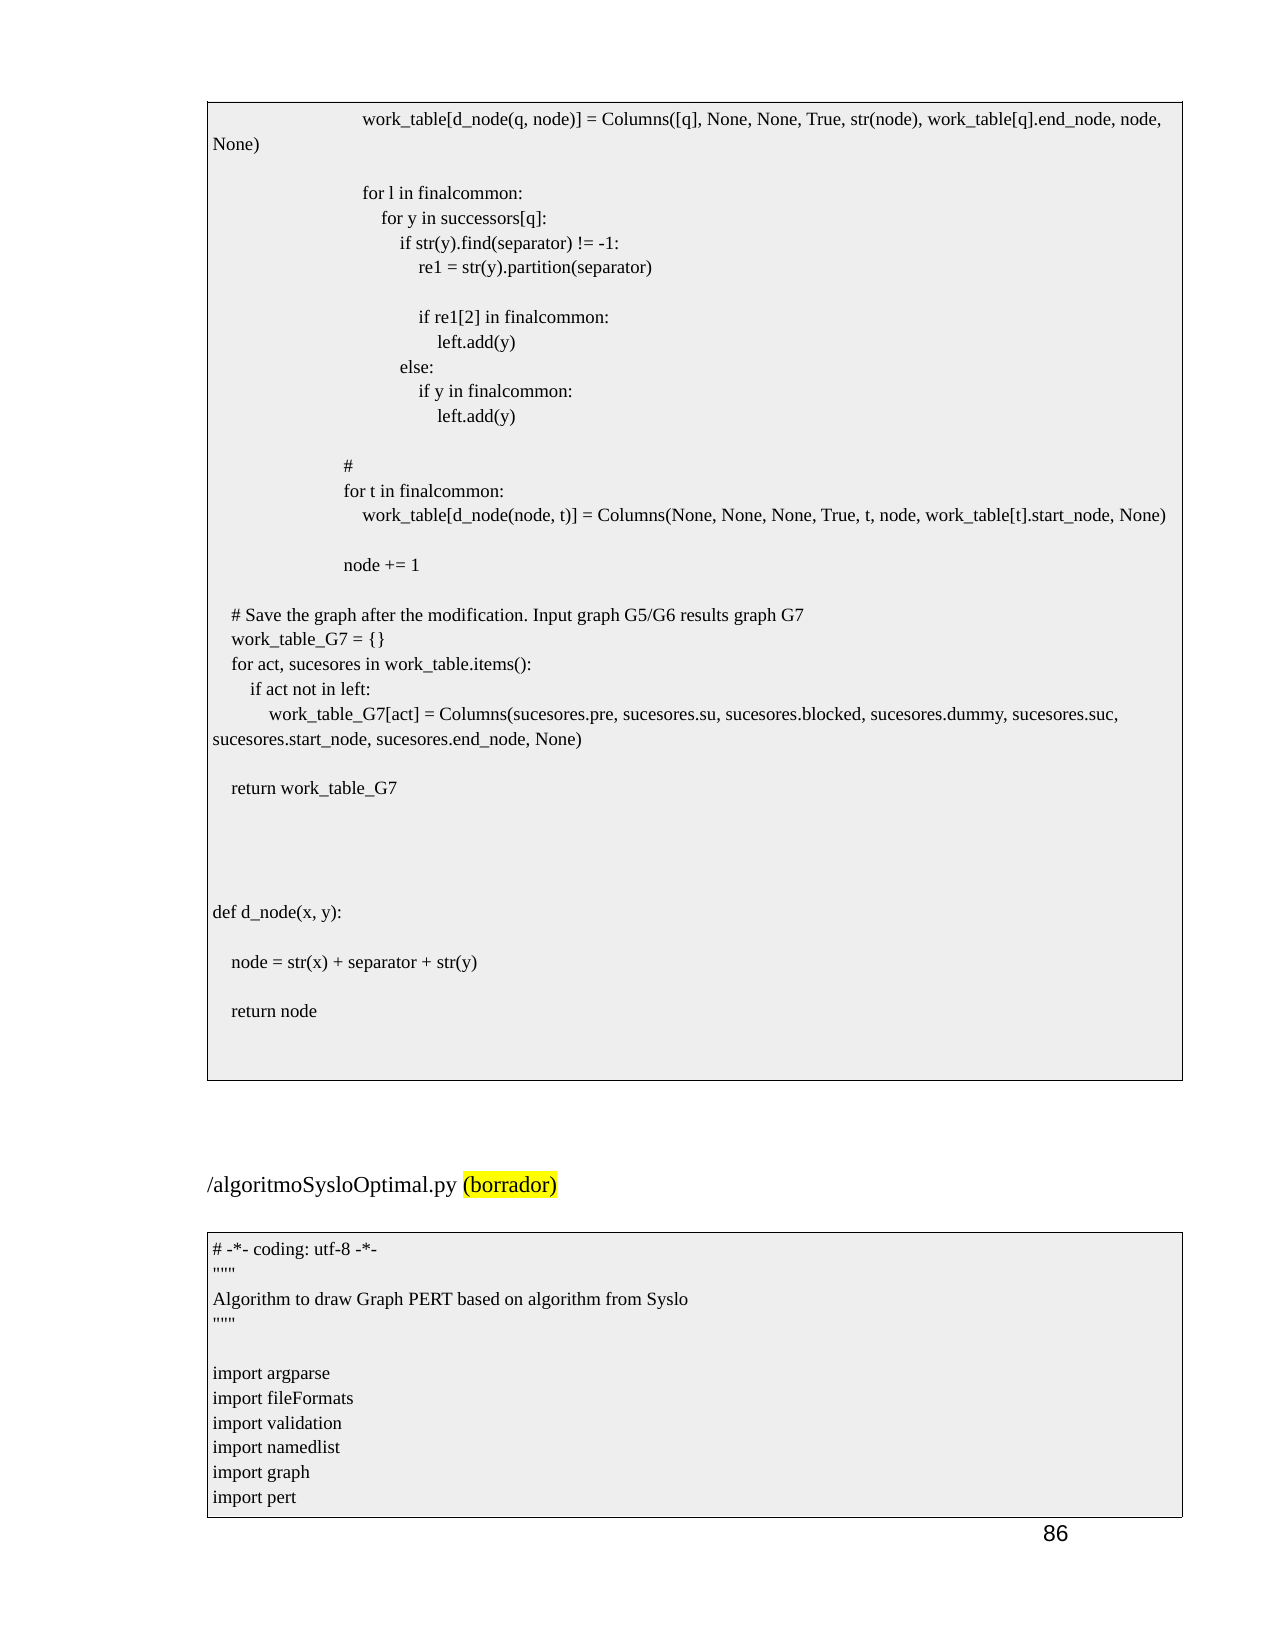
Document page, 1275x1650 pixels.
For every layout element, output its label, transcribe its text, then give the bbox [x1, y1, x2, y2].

table_header # -*- coding: utf-8 -*- """ Algorithm to draw Graph PERT based on algorithm from Syslo """ import argparse import fileFormats import validation import namedlist import graph import pert [208, 1233, 1182, 1516]
table_header work_table[d_node(q, node)] = Columns([q], None, None, True, str(node), work_table[q].end_node, node, None) for l in finalcommon: for y in successors[q]: if str(y).find(separator) != -1: re1 = str(y).partition(separator) if re1[2] in finalcommon: left.add(y) else: if y in finalcommon: left.add(y) # for t in finalcommon: work_table[d_node(node, t)] = Columns(None, None, None, True, t, node, work_table[t].start_node, None) node += 1 # Save the graph after the modification. Input graph G5/G6 results graph G7 work_table_G7 = {} for act, sucesores in work_table.items(): if act not in left: work_table_G7[act] = Columns(sucesores.pre, sucesores.su, sucesores.blocked, sucesores.dummy, sucesores.suc, sucesores.start_node, sucesores.end_node, None) return work_table_G7 def d_node(x, y): node = str(x) + separator + str(y) return node [208, 103, 1182, 1080]
text /algoritmoSysloOptimal.py (borrador) [207, 1171, 1068, 1198]
